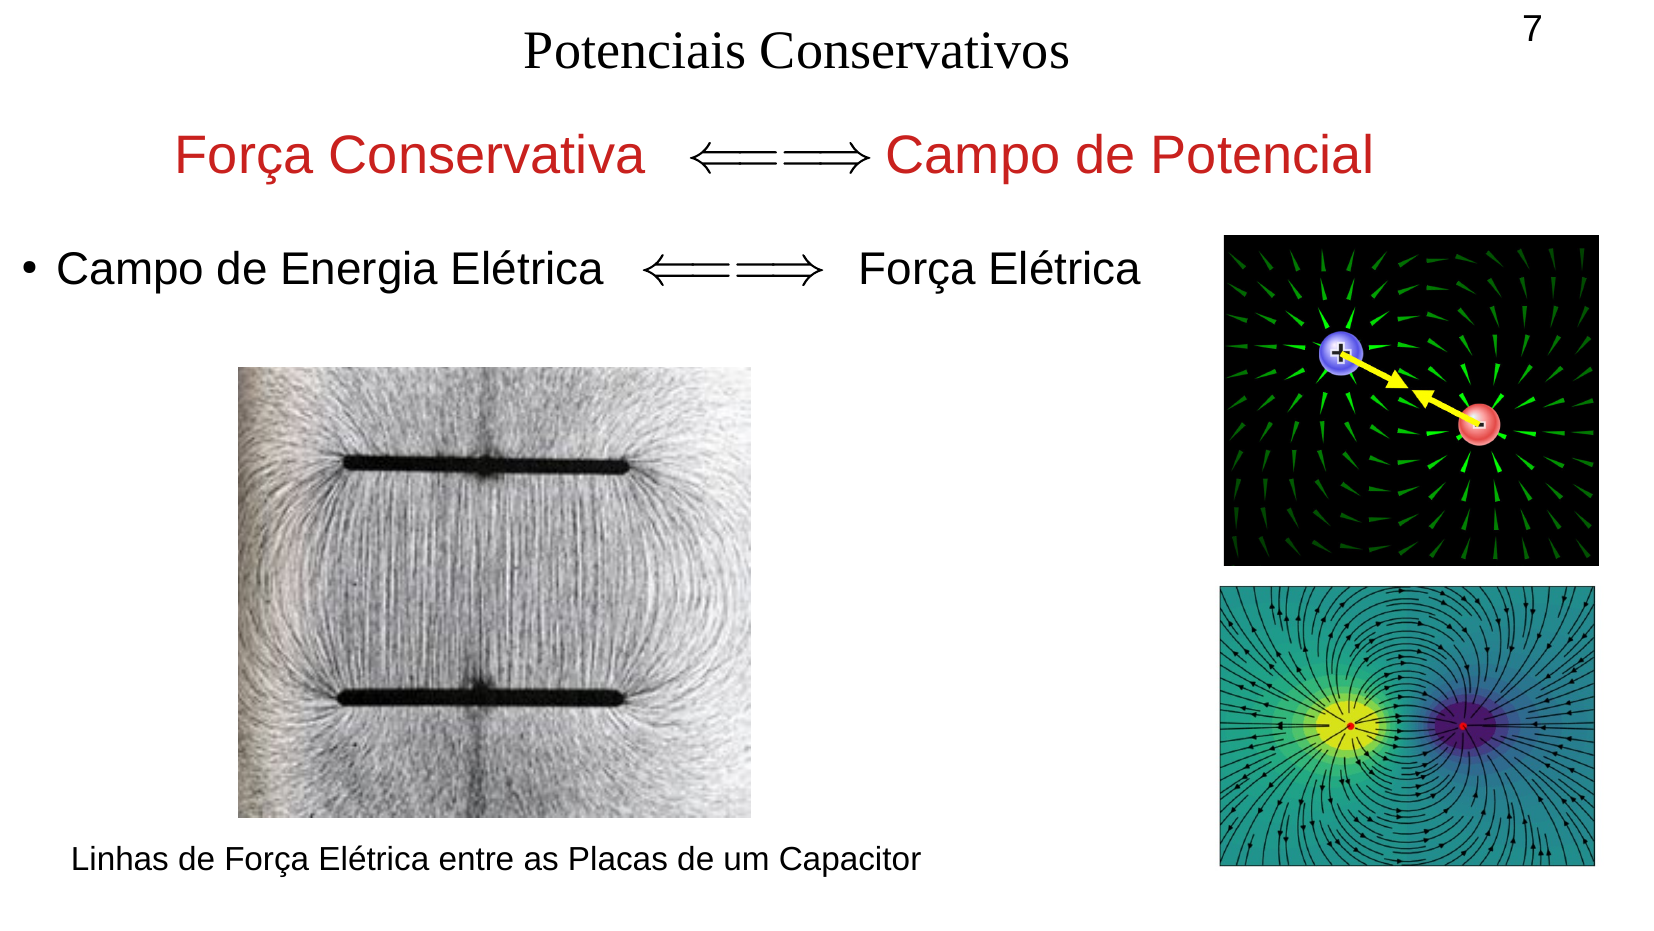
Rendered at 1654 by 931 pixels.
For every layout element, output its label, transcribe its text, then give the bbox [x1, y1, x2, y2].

picture [639, 254, 824, 287]
picture [1196, 576, 1617, 875]
text_box 31 [1507, 0, 1654, 71]
picture [238, 367, 751, 818]
text_box Força Conservativa Campo de Potencial [160, 117, 1398, 193]
picture [686, 142, 871, 174]
text_box Campo de Energia Elétrica Força Elétrica [6, 235, 1223, 302]
text_box Linhas de Força Elétrica entre as Placas de um Capacitor [55, 833, 938, 885]
text_box Potenciais Conservativos [509, 0, 1166, 88]
picture [1223, 235, 1599, 566]
